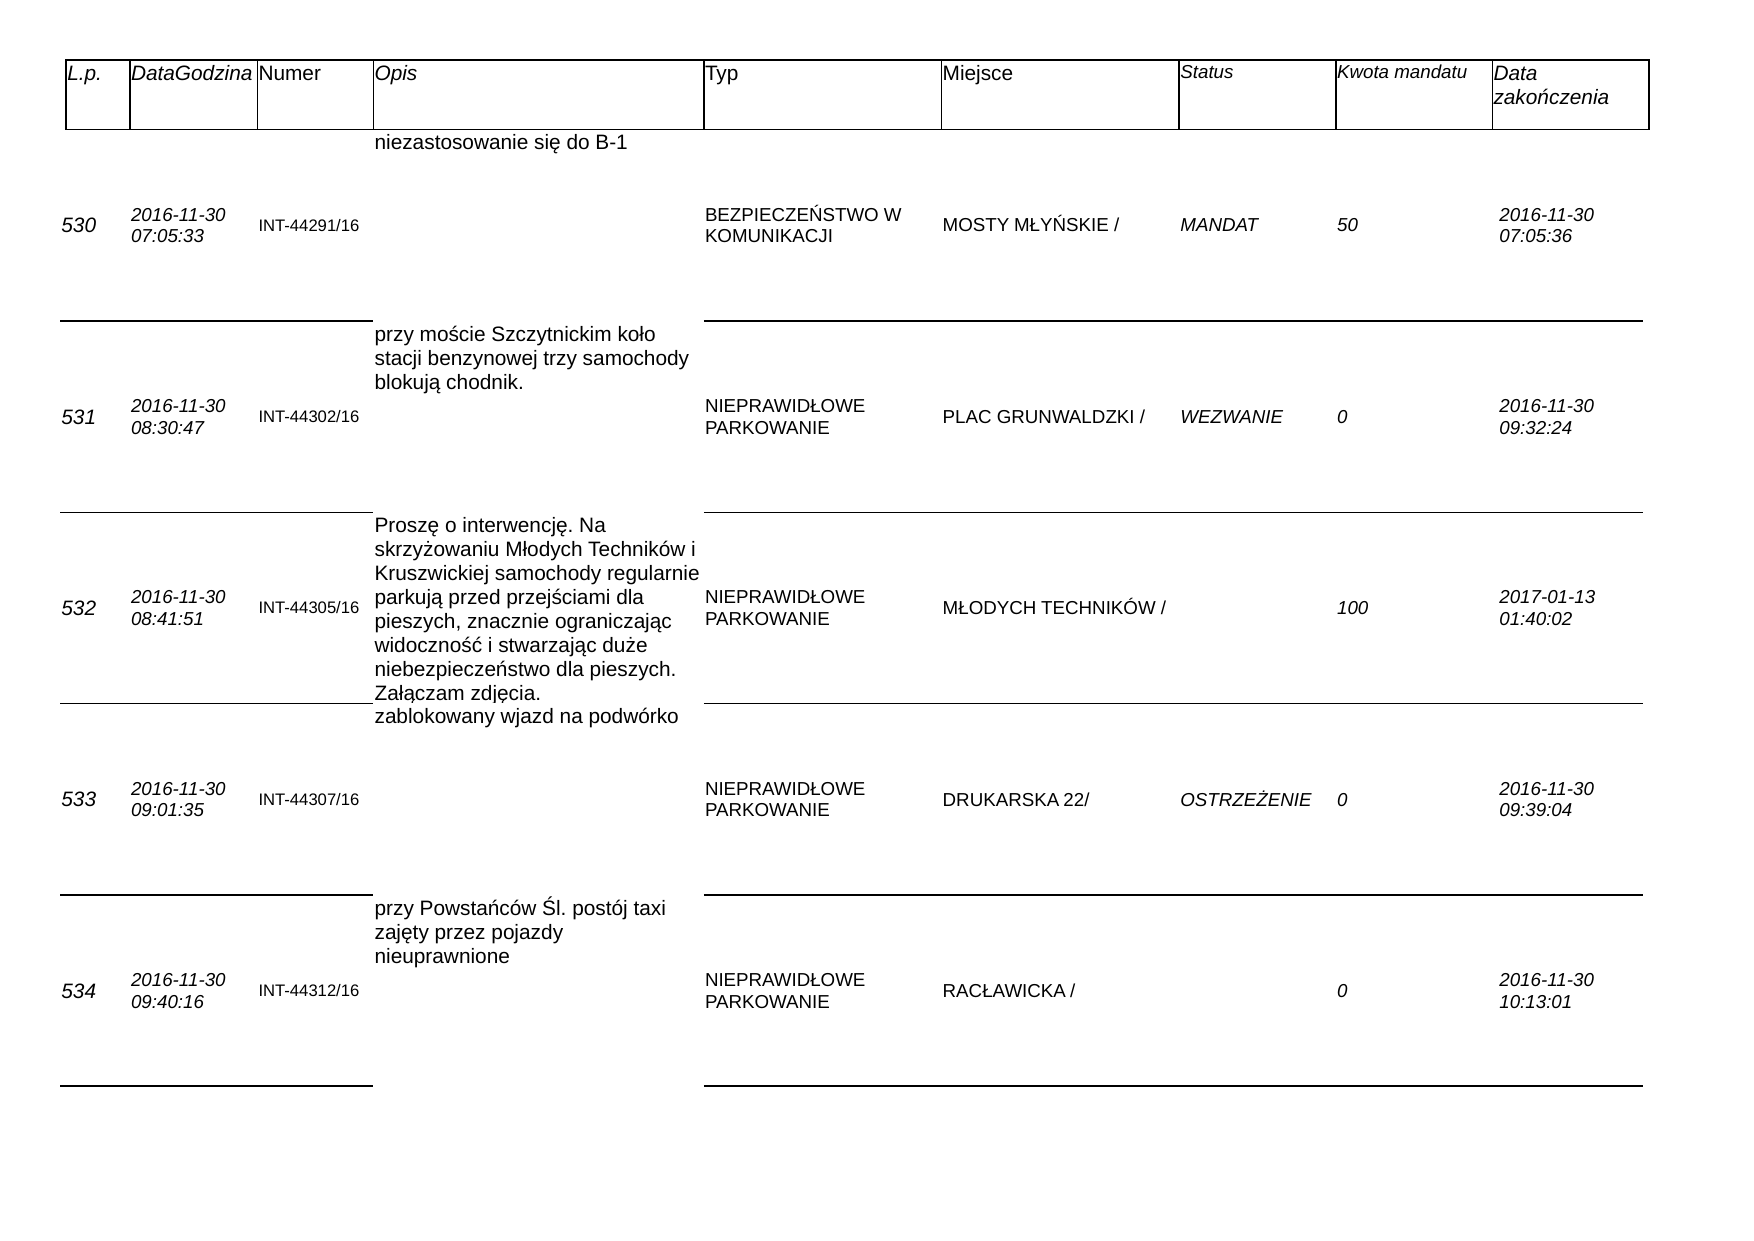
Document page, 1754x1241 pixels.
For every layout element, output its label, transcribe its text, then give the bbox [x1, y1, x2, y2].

table_cell 533 [60, 704, 130, 894]
table_cell 50 [1336, 130, 1498, 320]
table_cell 2016-11-30 09:01:35 [130, 704, 257, 894]
table_cell 2016-11-30 09:40:16 [130, 896, 257, 1085]
table_cell NIEPRAWIDŁOWE PARKOWANIE [704, 322, 941, 511]
table_cell 530 [60, 129, 130, 320]
table_cell [1179, 513, 1336, 703]
table_cell [1643, 320, 1649, 511]
table_header Status [1180, 61, 1335, 129]
table_cell 2016-11-30 07:05:36 [1498, 130, 1643, 320]
table_cell INT-44305/16 [257, 513, 373, 703]
table_cell OSTRZEŻENIE [1179, 704, 1336, 894]
table_cell 2016-11-30 09:39:04 [1498, 704, 1643, 894]
table_cell 0 [1336, 896, 1498, 1085]
table_cell 532 [60, 513, 130, 703]
table_header DataGodzina [131, 61, 257, 129]
table_header L.p. [67, 61, 129, 129]
table_cell 2016-11-30 08:30:47 [130, 322, 257, 511]
table_header Data zakończenia [1493, 61, 1648, 129]
table_cell NIEPRAWIDŁOWE PARKOWANIE [704, 896, 941, 1085]
table_cell WEZWANIE [1179, 322, 1336, 511]
table_cell RACŁAWICKA / [941, 896, 1179, 1085]
table_cell 2016-11-30 09:32:24 [1498, 322, 1643, 511]
table_cell 2016-11-30 07:05:33 [130, 130, 257, 320]
table_cell INT-44291/16 [257, 130, 373, 320]
table_cell INT-44302/16 [257, 322, 373, 511]
table_cell MANDAT [1179, 130, 1336, 320]
table_cell [1643, 894, 1649, 1085]
table_header Typ [705, 61, 941, 129]
table_cell zablokowany wjazd na podwórko [373, 703, 704, 894]
table_header Opis [374, 61, 703, 129]
table_cell Proszę o interwencję. Na skrzyżowaniu Młodych Techników i Kruszwickiej samochody regularnie parkują przed przejściami dla pieszych, znacznie ograniczając widoczność i stwarzając duże niebezpieczeństwo dla pieszych. Załączam zdjęcia. [373, 511, 704, 703]
table_cell przy Powstańców Śl. postój taxi zajęty przez pojazdy nieuprawnione [373, 894, 704, 1085]
table_cell przy moście Szczytnickim koło stacji benzynowej trzy samochody blokują chodnik. [373, 320, 704, 511]
table_cell 0 [1336, 322, 1498, 511]
table_cell 2016-11-30 08:41:51 [130, 513, 257, 703]
table_cell NIEPRAWIDŁOWE PARKOWANIE [704, 513, 941, 703]
table_cell 2016-11-30 10:13:01 [1498, 896, 1643, 1085]
table_cell INT-44307/16 [257, 704, 373, 894]
table_header Kwota mandatu [1337, 61, 1492, 129]
table_cell INT-44312/16 [257, 896, 373, 1085]
table_cell [1643, 703, 1649, 894]
table_header Numer [258, 61, 373, 129]
table_header Miejsce [942, 61, 1178, 129]
table_cell [1643, 130, 1649, 320]
table_cell [1643, 511, 1649, 703]
table_cell BEZPIECZEŃSTWO W KOMUNIKACJI [704, 130, 941, 320]
table_cell DRUKARSKA 22/ [941, 704, 1179, 894]
table_cell 0 [1336, 704, 1498, 894]
table_cell 531 [60, 322, 130, 511]
table_cell MŁODYCH TECHNIKÓW / [941, 513, 1179, 703]
table_cell 100 [1336, 513, 1498, 703]
table_cell PLAC GRUNWALDZKI / [941, 322, 1179, 511]
table_cell niezastosowanie się do B-1 [373, 130, 704, 320]
table_cell [1179, 896, 1336, 1085]
table_header [60, 59, 65, 129]
table_cell 534 [60, 896, 130, 1085]
table_cell NIEPRAWIDŁOWE PARKOWANIE [704, 704, 941, 894]
table_cell MOSTY MŁYŃSKIE / [941, 130, 1179, 320]
table_cell 2017-01-13 01:40:02 [1498, 513, 1643, 703]
